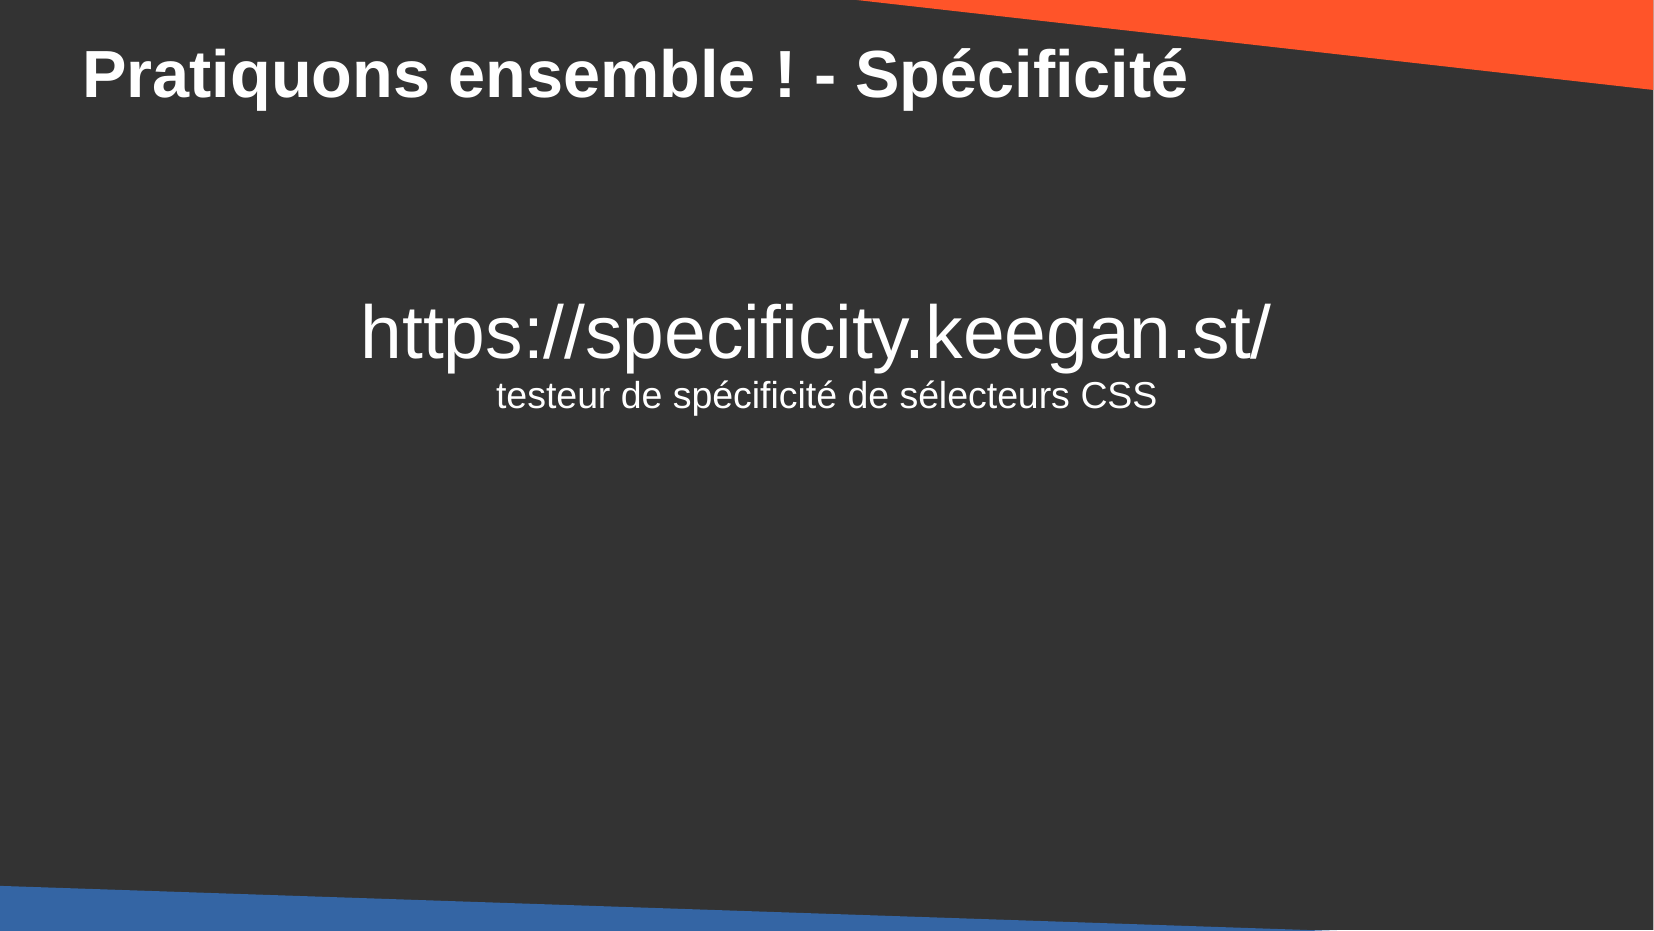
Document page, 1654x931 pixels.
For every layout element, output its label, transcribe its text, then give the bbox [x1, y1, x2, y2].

text_box [856, 0, 1654, 91]
text_box [0, 885, 1337, 931]
text_box https://specificity.keegan.st/ testeur de spécificité de sélecteurs CSS [283, 283, 1370, 425]
title Pratiquons ensemble ! - Spécificité [82, 37, 1571, 114]
